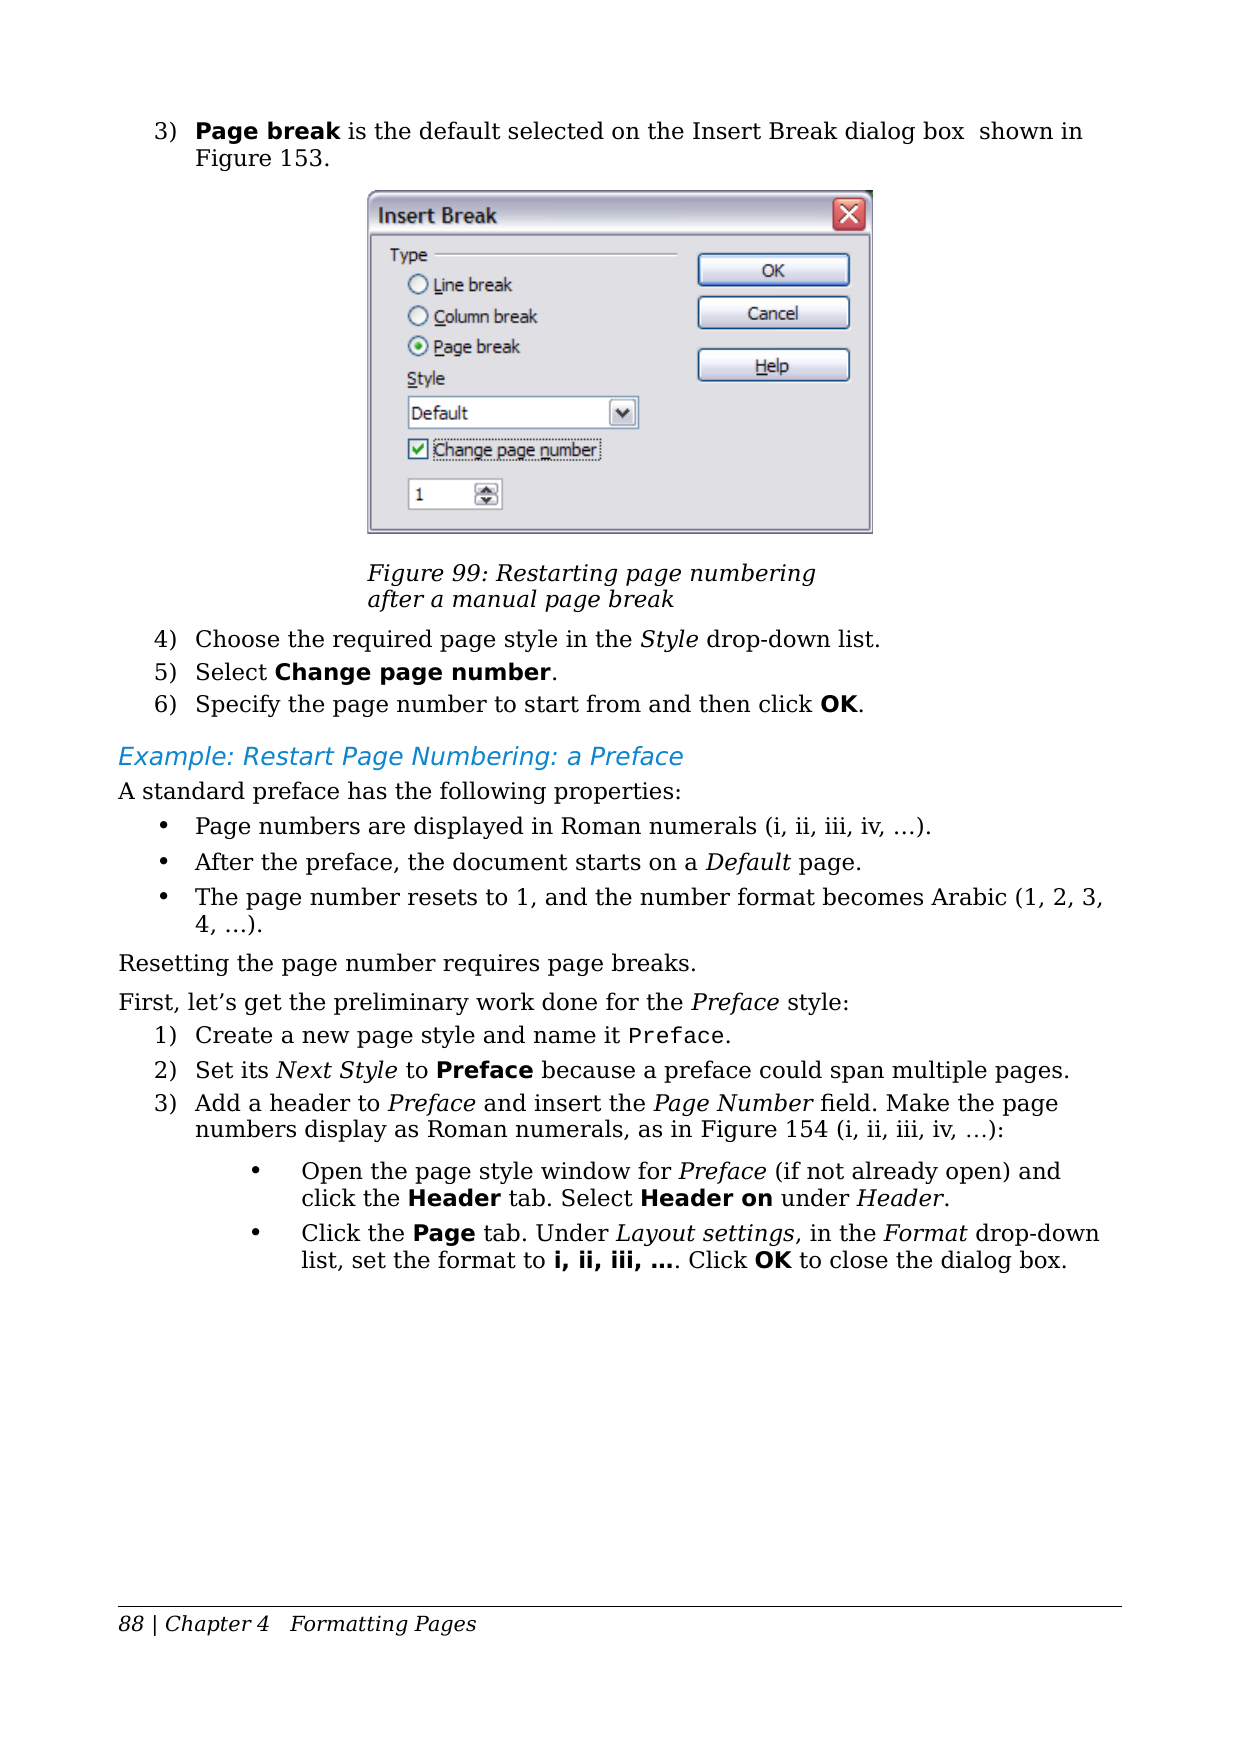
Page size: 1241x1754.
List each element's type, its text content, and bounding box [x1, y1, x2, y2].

subtitle Example: Restart Page Numbering: a Preface [118, 742, 1122, 772]
text Resetting the page number requires page breaks. [118, 950, 1122, 977]
list First, let’s get the preliminary work done for the Preface style: [118, 989, 1122, 1016]
list Specify the page number to start from and then click OK. [177, 692, 1122, 718]
text Figure 99: Restarting page numbering after a manual page break [367, 560, 873, 613]
list Select Change page number. [177, 659, 1122, 685]
list Add a header to Preface and insert the Page Number field. Make the page numbers display as Roman numerals, as in Figure 154 (i, ii, iii, iv, …): [177, 1090, 1122, 1143]
list Create a new page style and name it Preface. [177, 1023, 1122, 1051]
list The page number resets to 1, and the number format becomes Arabic (1, 2, 3, 4, …). [156, 882, 1122, 938]
list A standard preface has the following properties: [118, 778, 1122, 805]
list After the preface, the document starts on a Default page. [156, 847, 1122, 876]
list Choose the required page style in the Style drop-down list. [177, 626, 1122, 652]
list Page numbers are displayed in Roman numerals (i, ii, iii, iv, …). [156, 811, 1122, 840]
list Open the page style window for Preface (if not already open) and click the Header tab. Select Header on under Header. [248, 1156, 1122, 1212]
list Page break is the default selected on the Insert Break dialog box shown in Figure 153. [177, 118, 1122, 171]
list Set its Next Style to Preface because a preface could span multiple pages. [177, 1057, 1122, 1084]
list Click the Page tab. Under Layout settings, in the Format drop-down list, set the format to i, ii, iii, …. Click OK to close the dialog box. [248, 1218, 1122, 1274]
picture [367, 190, 873, 534]
